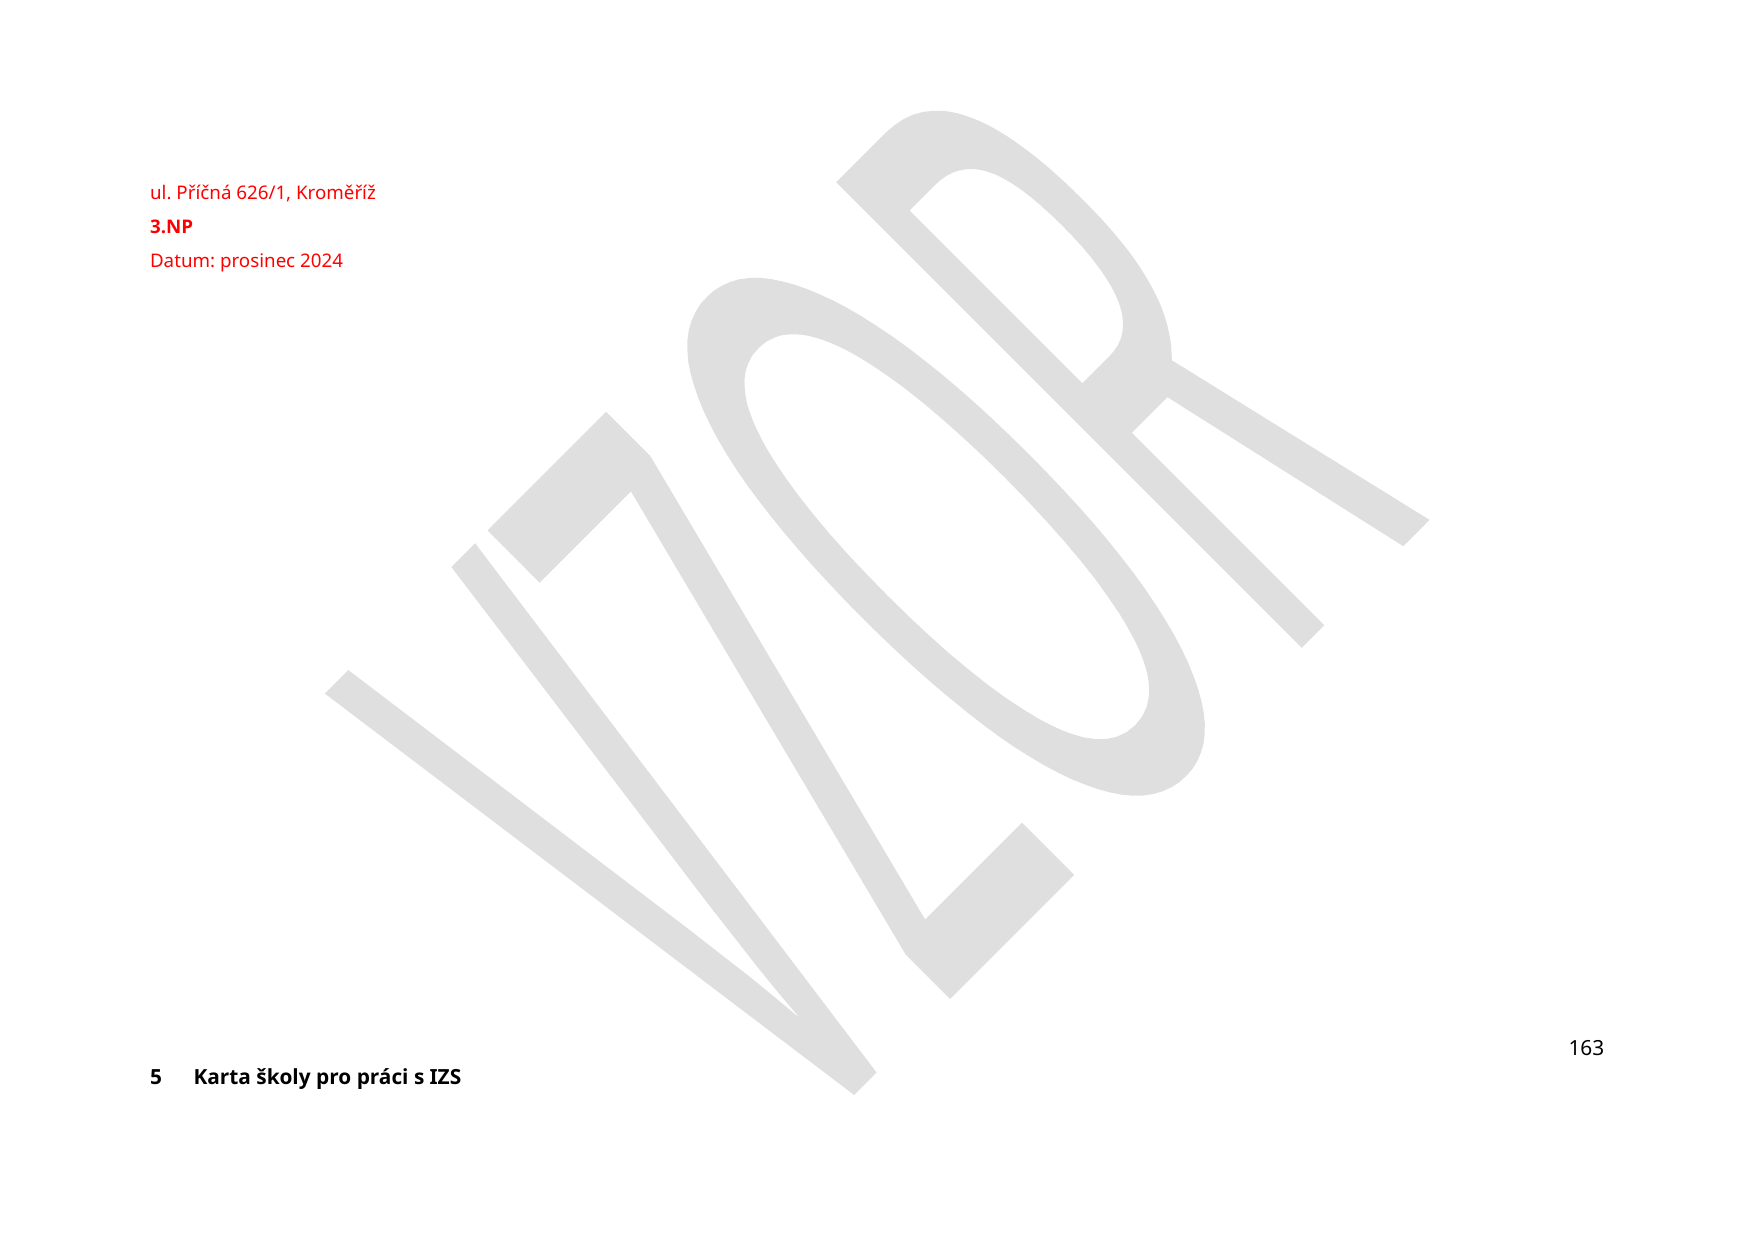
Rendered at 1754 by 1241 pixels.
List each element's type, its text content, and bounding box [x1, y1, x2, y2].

text [914, 213, 1074, 239]
text [917, 179, 1039, 205]
text [1127, 247, 1604, 273]
text [1063, 179, 1604, 205]
text 3.NP [150, 213, 891, 239]
text [1097, 213, 1604, 239]
text ul. Příčná 626/1, Kroměříž [150, 179, 857, 205]
text [948, 247, 1101, 273]
text Datum: prosinec 2024 [150, 247, 925, 273]
